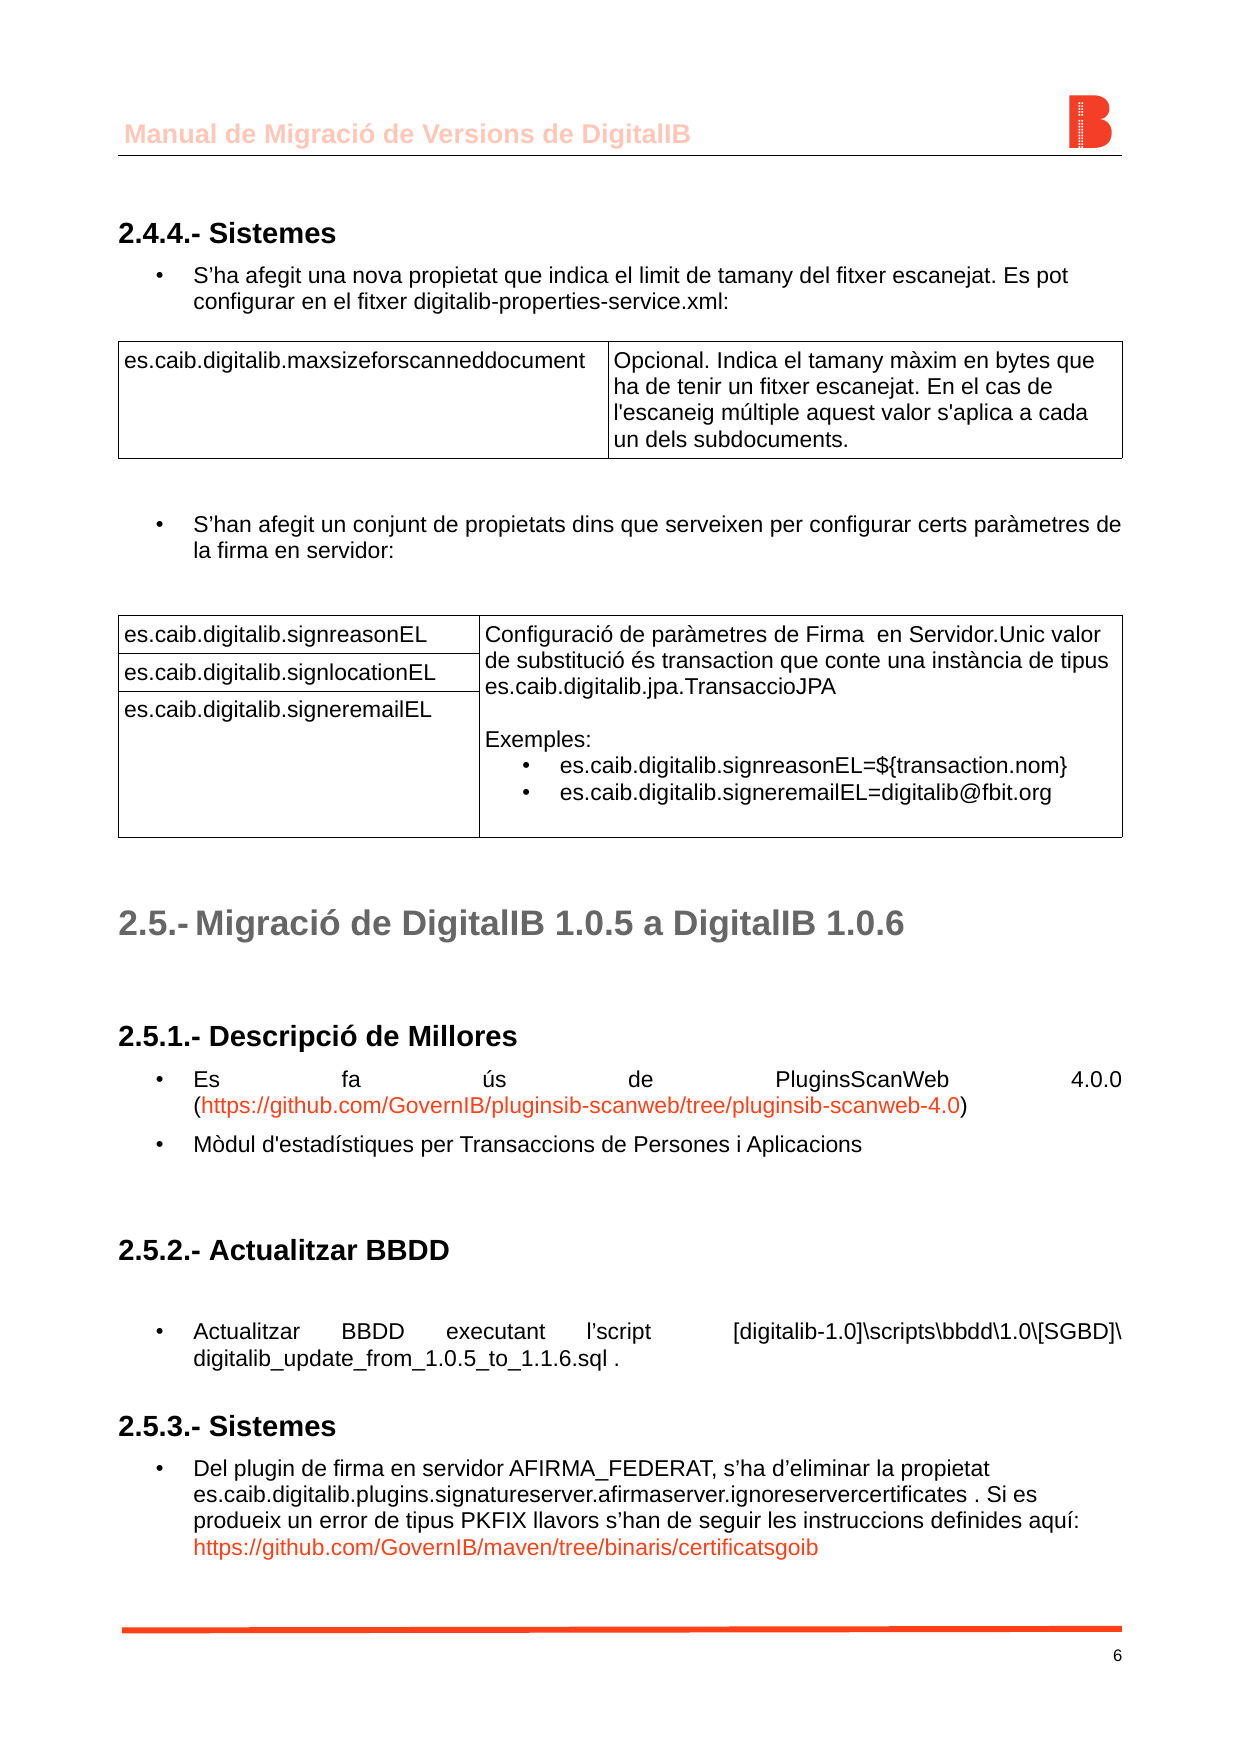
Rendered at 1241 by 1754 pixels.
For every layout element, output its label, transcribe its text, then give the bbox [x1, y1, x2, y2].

list Es fa ús de PluginsScanWeb 4.0.0 (https://github.com/GovernIB/pluginsib-scanweb/tree/pluginsib-scanweb-4.0) [156, 1066, 1122, 1118]
list Actualitzar BBDD executant l’script [digitalib-1.0]\scripts\bbdd\1.0\[SGBD]\digitalib_update_from_1.0.5_to_1.1.6.sql . [156, 1318, 1122, 1371]
table_cell es.caib.digitalib.signlocationEL [119, 654, 479, 691]
table_header es.caib.digitalib.signreasonEL [119, 616, 479, 653]
list Del plugin de firma en servidor AFIRMA_FEDERAT, s’ha d’eliminar la propietat es.caib.digitalib.plugins.signatureserver.afirmaserver.ignoreservercertificates . Si es produeix un error de tipus PKFIX llavors s’han de seguir les instruccions definides aquí: https://github.com/GovernIB/maven/tree/binaris/certificatsgoib [156, 1454, 1122, 1560]
list S’ha afegit una nova propietat que indica el limit de tamany del fitxer escanejat. Es pot configurar en el fitxer digitalib-properties-service.xml: [156, 262, 1122, 314]
table_header Configuració de paràmetres de Firma en Servidor.Unic valor de substitució és transaction que conte una instància de tipus es.caib.digitalib.jpa.TransaccioJPA Exemples: es.caib.digitalib.signreasonEL=${transaction.nom} es.caib.digitalib.signeremailEL=digitalib@fbit.org [480, 616, 1122, 837]
list Mòdul d'estadístiques per Transaccions de Persones i Aplicacions [156, 1131, 1122, 1157]
subtitle Sistemes [118, 216, 1122, 249]
list S’han afegit un conjunt de propietats dins que serveixen per configurar certs paràmetres de la firma en servidor: [156, 511, 1122, 563]
table_header es.caib.digitalib.maxsizeforscanneddocument [119, 342, 608, 458]
table_cell es.caib.digitalib.signeremailEL [119, 692, 479, 837]
subtitle Descripció de Millores [118, 1019, 1122, 1053]
table_header Opcional. Indica el tamany màxim en bytes que ha de tenir un fitxer escanejat. En el cas de l'escaneig múltiple aquest valor s'aplica a cada un dels subdocuments. [609, 342, 1122, 458]
subtitle Sistemes [118, 1408, 1122, 1442]
subtitle Actualitzar BBDD [118, 1233, 1122, 1267]
picture [1063, 94, 1117, 150]
subtitle Migració de DigitalIB 1.0.5 a DigitalIB 1.0.6 [118, 902, 1122, 943]
